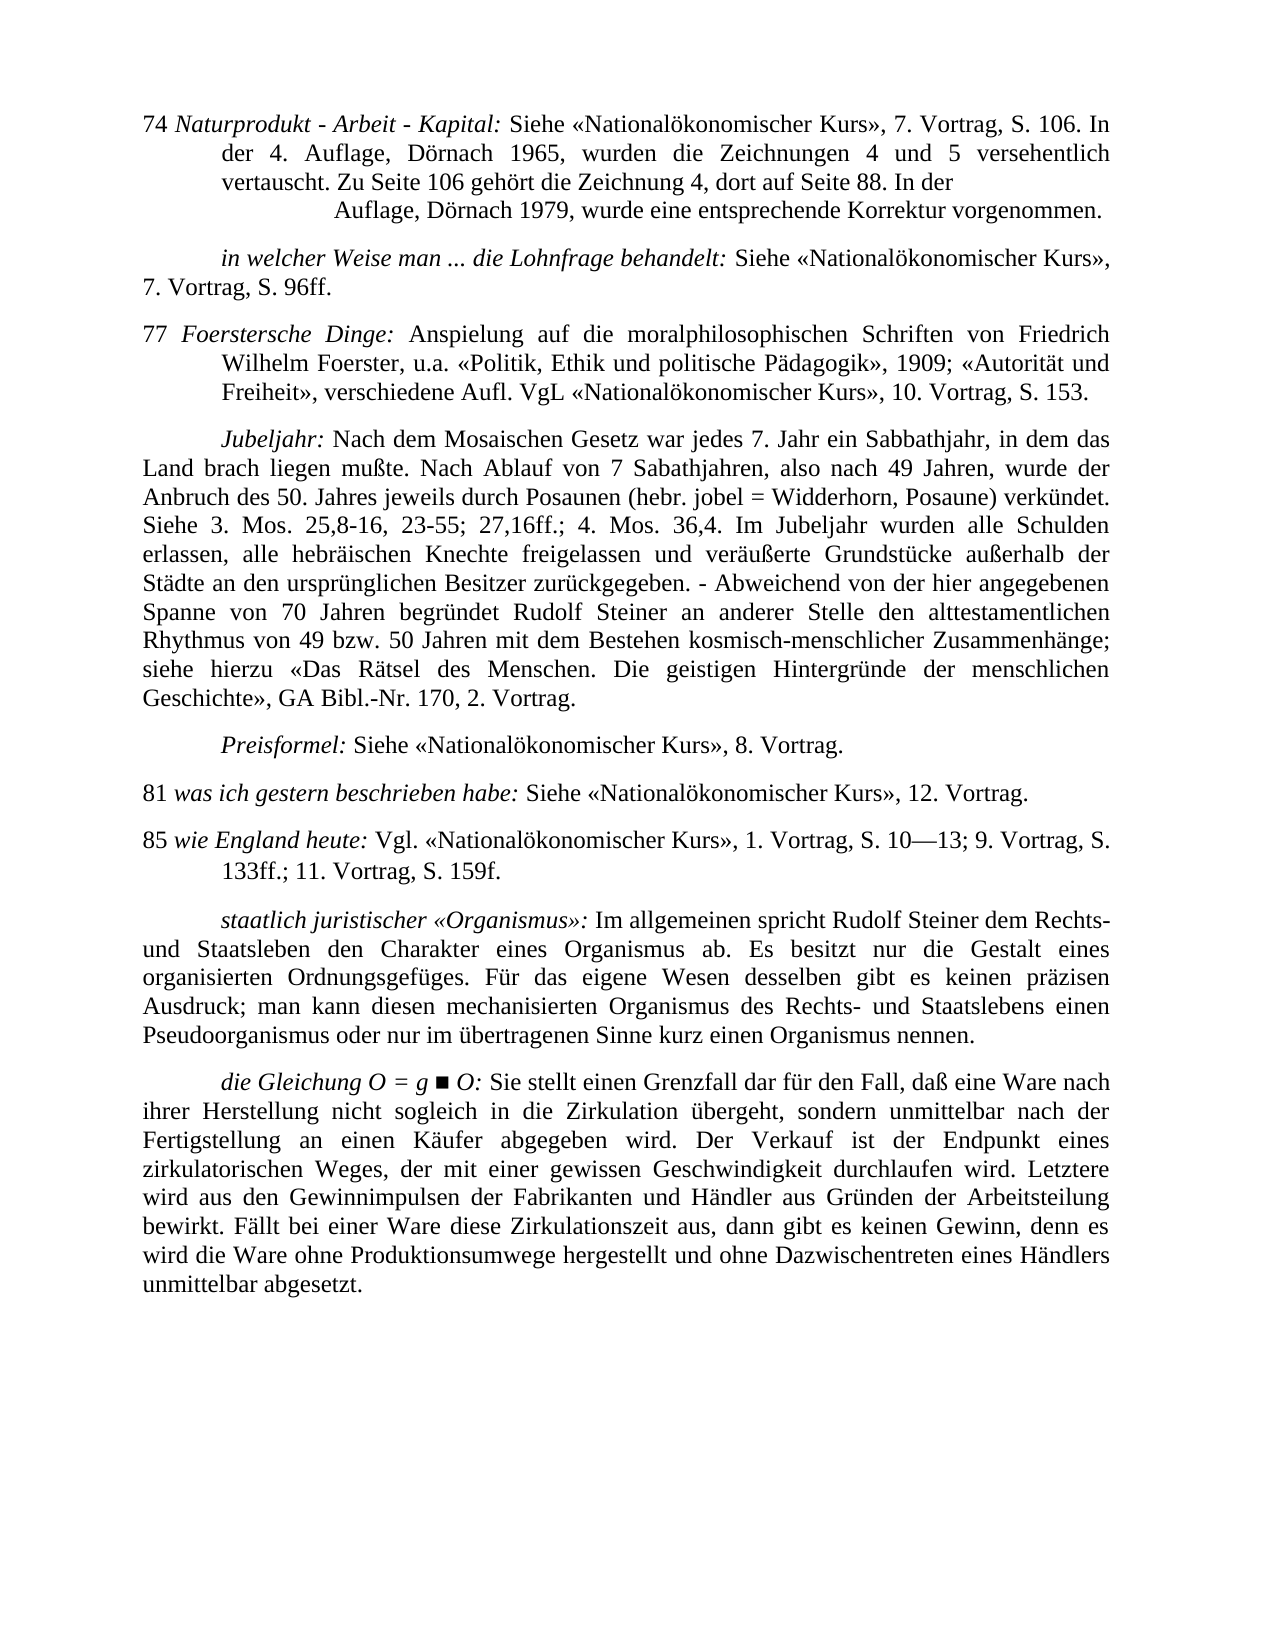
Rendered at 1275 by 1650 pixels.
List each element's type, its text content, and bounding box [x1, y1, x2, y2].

text die Gleichung O = g ■ O: Sie stellt einen Grenzfall dar für den Fall, daß eine Ware nach ihrer Herstellung nicht sogleich in die Zirkulation übergeht, sondern unmittelbar nach der Fertigstellung an einen Käufer abgegeben wird. Der Verkauf ist der Endpunkt eines zirkulatorischen Weges, der mit einer gewissen Geschwindigkeit durchlaufen wird. Letztere wird aus den Gewinnimpulsen der Fabrikanten und Händler aus Gründen der Arbeitsteilung bewirkt. Fällt bei einer Ware diese Zirkulationszeit aus, dann gibt es keinen Gewinn, denn es wird die Ware ohne Produktionsumwege hergestellt und ohne Dazwischentreten eines Händlers unmittelbar abgesetzt. [142, 1067, 1111, 1297]
text 77 Foerstersche Dinge: Anspielung auf die moralphilosophischen Schriften von Friedrich Wilhelm Foerster, u.a. «Politik, Ethik und politische Pädagogik», 1909; «Autorität und Freiheit», verschiedene Aufl. VgL «Nationalökonomischer Kurs», 10. Vortrag, S. 153. [142, 319, 1111, 405]
text Preisformel: Siehe «Nationalökonomischer Kurs», 8. Vortrag. [142, 730, 1111, 759]
text in welcher Weise man ... die Lohnfrage behandelt: Siehe «Nationalökonomischer Kurs», 7. Vortrag, S. 96ff. [142, 243, 1111, 300]
text staatlich juristischer «Organismus»: Im allgemeinen spricht Rudolf Steiner dem Rechts- und Staatsleben den Charakter eines Organismus ab. Es besitzt nur die Gestalt eines organisierten Ordnungsgefüges. Für das eigene Wesen desselben gibt es keinen präzisen Ausdruck; man kann diesen mechanisierten Organismus des Rechts- und Staatslebens einen Pseudoorganismus oder nur im übertragenen Sinne kurz einen Organismus nennen. [142, 905, 1111, 1049]
text 81 was ich gestern beschrieben habe: Siehe «Nationalökonomischer Kurs», 12. Vortrag. [142, 778, 1111, 807]
text Jubeljahr: Nach dem Mosaischen Gesetz war jedes 7. Jahr ein Sabbathjahr, in dem das Land brach liegen mußte. Nach Ablauf von 7 Sabathjahren, also nach 49 Jahren, wurde der Anbruch des 50. Jahres jeweils durch Posaunen (hebr. jobel = Widderhorn, Posaune) verkündet. Siehe 3. Mos. 25,8-16, 23-55; 27,16ff.; 4. Mos. 36,4. Im Jubeljahr wurden alle Schulden erlassen, alle hebräischen Knechte freigelassen und veräußerte Grundstücke außerhalb der Städte an den ursprünglichen Besitzer zurückgegeben. - Abweichend von der hier angegebenen Spanne von 70 Jahren begründet Rudolf Steiner an anderer Stelle den alttestamentlichen Rhythmus von 49 bzw. 50 Jahren mit dem Bestehen kosmisch-menschlicher Zusammenhänge; siehe hierzu «Das Rätsel des Menschen. Die geistigen Hintergründe der menschlichen Geschichte», GA Bibl.-Nr. 170, 2. Vortrag. [142, 424, 1111, 712]
text 74 Naturprodukt - Arbeit - Kapital: Siehe «Nationalökonomischer Kurs», 7. Vortrag, S. 106. In der 4. Auflage, Dörnach 1965, wurden die Zeichnungen 4 und 5 versehentlich vertauscht. Zu Seite 106 gehört die Zeichnung 4, dort auf Seite 88. In der [142, 109, 1111, 195]
text 85 wie England heute: Vgl. «Nationalökonomischer Kurs», 1. Vortrag, S. 10—13; 9. Vortrag, S. 133ff.; 11. Vortrag, S. 159f. [142, 825, 1111, 884]
text Auflage, Dörnach 1979, wurde eine entsprechende Korrektur vorgenommen. [97, 195, 1111, 224]
